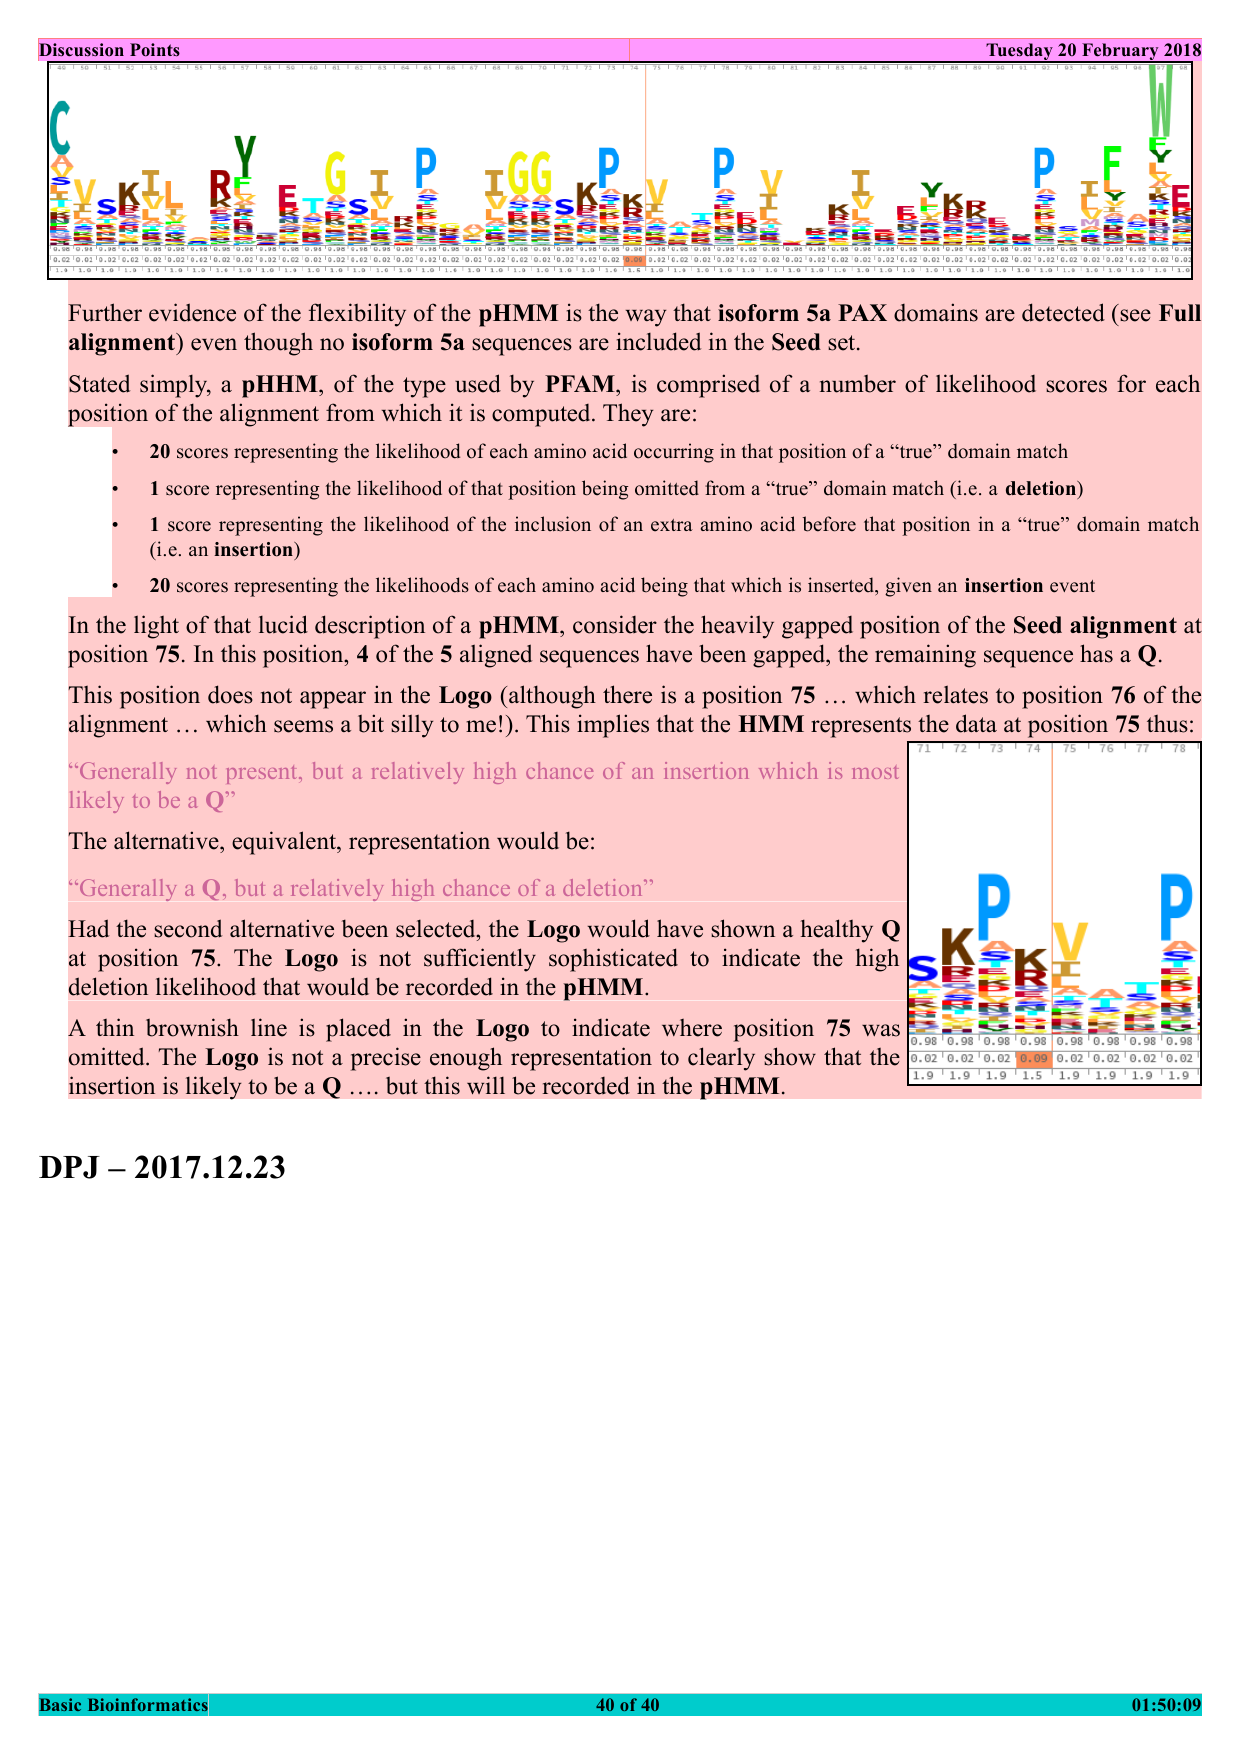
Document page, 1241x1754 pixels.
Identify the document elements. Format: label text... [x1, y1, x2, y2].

text Had the second alternative been selected, the Logo would have shown a healthy Q at position 75. The Logo is not sufficiently sophisticated to indicate the high deletion likelihood that would be recorded in the pHMM. [68, 913, 907, 1001]
text Stated simply, a pHHM, of the type used by PFAM, is comprised of a number of likelihood scores for each position of the alignment from which it is computed. They are: [68, 368, 1202, 427]
text “Generally not present, but a relatively high chance of an insertion which is most likely to be a Q” [68, 756, 907, 814]
text Further evidence of the flexibility of the pHMM is the way that isoform 5a PAX domains are detected (see Full alignment) even though no isoform 5a sequences are included in the Seed set. [68, 278, 1202, 356]
text The alternative, equivalent, representation would be: [68, 826, 907, 855]
list 20 scores representing the likelihoods of each amino acid being that which is inserted, given an insertion event [112, 573, 1202, 597]
text A thin brownish line is placed in the Logo to indicate where position 75 was omitted. The Logo is not a precise enough representation to clearly show that the insertion is likely to be a Q …. but this will be recorded in the pHMM. [68, 1012, 1202, 1099]
picture [49, 63, 1191, 278]
list 1 score representing the likelihood of the inclusion of an extra amino acid before that position in a “true” domain match (i.e. an insertion) [112, 512, 1202, 560]
picture [909, 743, 1200, 1084]
list 20 scores representing the likelihood of each amino acid occurring in that position of a “true” domain match [112, 439, 1202, 463]
list 1 score representing the likelihood of that position being omitted from a “true” domain match (i.e. a deletion) [112, 476, 1202, 500]
text This position does not appear in the Logo (although there is a position 75 … which relates to position 76 of the alignment … which seems a bit silly to me!). This implies that the HMM represents the data at position 75 thus: [68, 680, 1202, 738]
text In the light of that lucid description of a pHMM, consider the heavily gapped position of the Seed alignment at position 75. In this position, 4 of the 5 aligned sequences have been gapped, the remaining sequence has a Q. [68, 609, 1202, 668]
text “Generally a Q, but a relatively high chance of a deletion” [68, 873, 907, 902]
text DPJ – 2017.12.23 [38, 1147, 1202, 1186]
